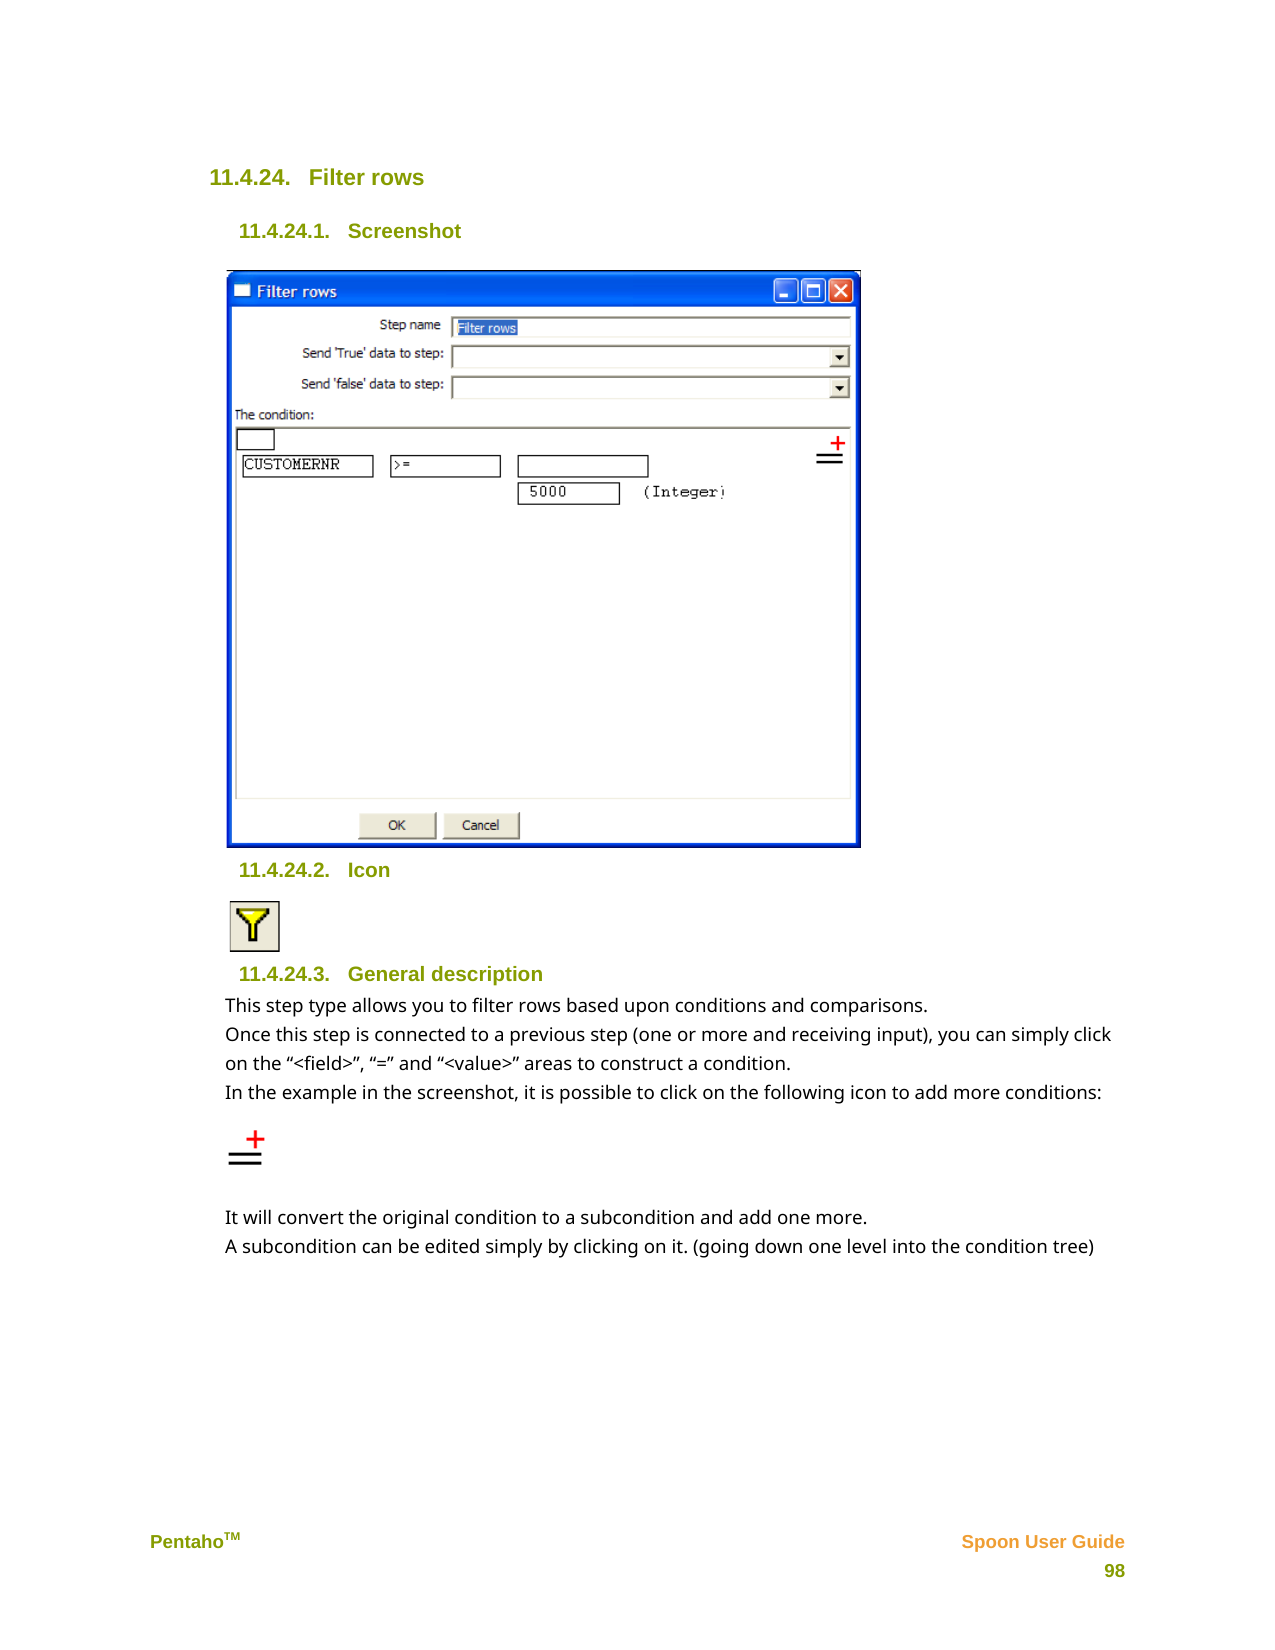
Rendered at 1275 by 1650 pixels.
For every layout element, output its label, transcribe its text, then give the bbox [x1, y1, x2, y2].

text Once this step is connected to a previous step (one or more and receiving input), you can simply click on the “<field>”, “=” and “<value>” areas to construct a condition. [225, 1018, 1125, 1076]
subtitle General description [239, 903, 1125, 988]
text This step type allows you to filter rows based upon conditions and comparisons. [225, 989, 1125, 1018]
picture [229, 901, 280, 952]
text It will convert the original condition to a subcondition and add one more. [225, 1201, 1125, 1231]
text A subcondition can be edited simply by clicking on it. (going down one level into the condition tree) [225, 1231, 1125, 1260]
subtitle Filter rows [209, 157, 1125, 192]
subtitle Icon [239, 264, 1125, 884]
text In the example in the screenshot, it is possible to click on the following icon to add more conditions: [225, 1076, 1125, 1106]
subtitle Screenshot [239, 211, 1125, 246]
picture [226, 1126, 269, 1171]
